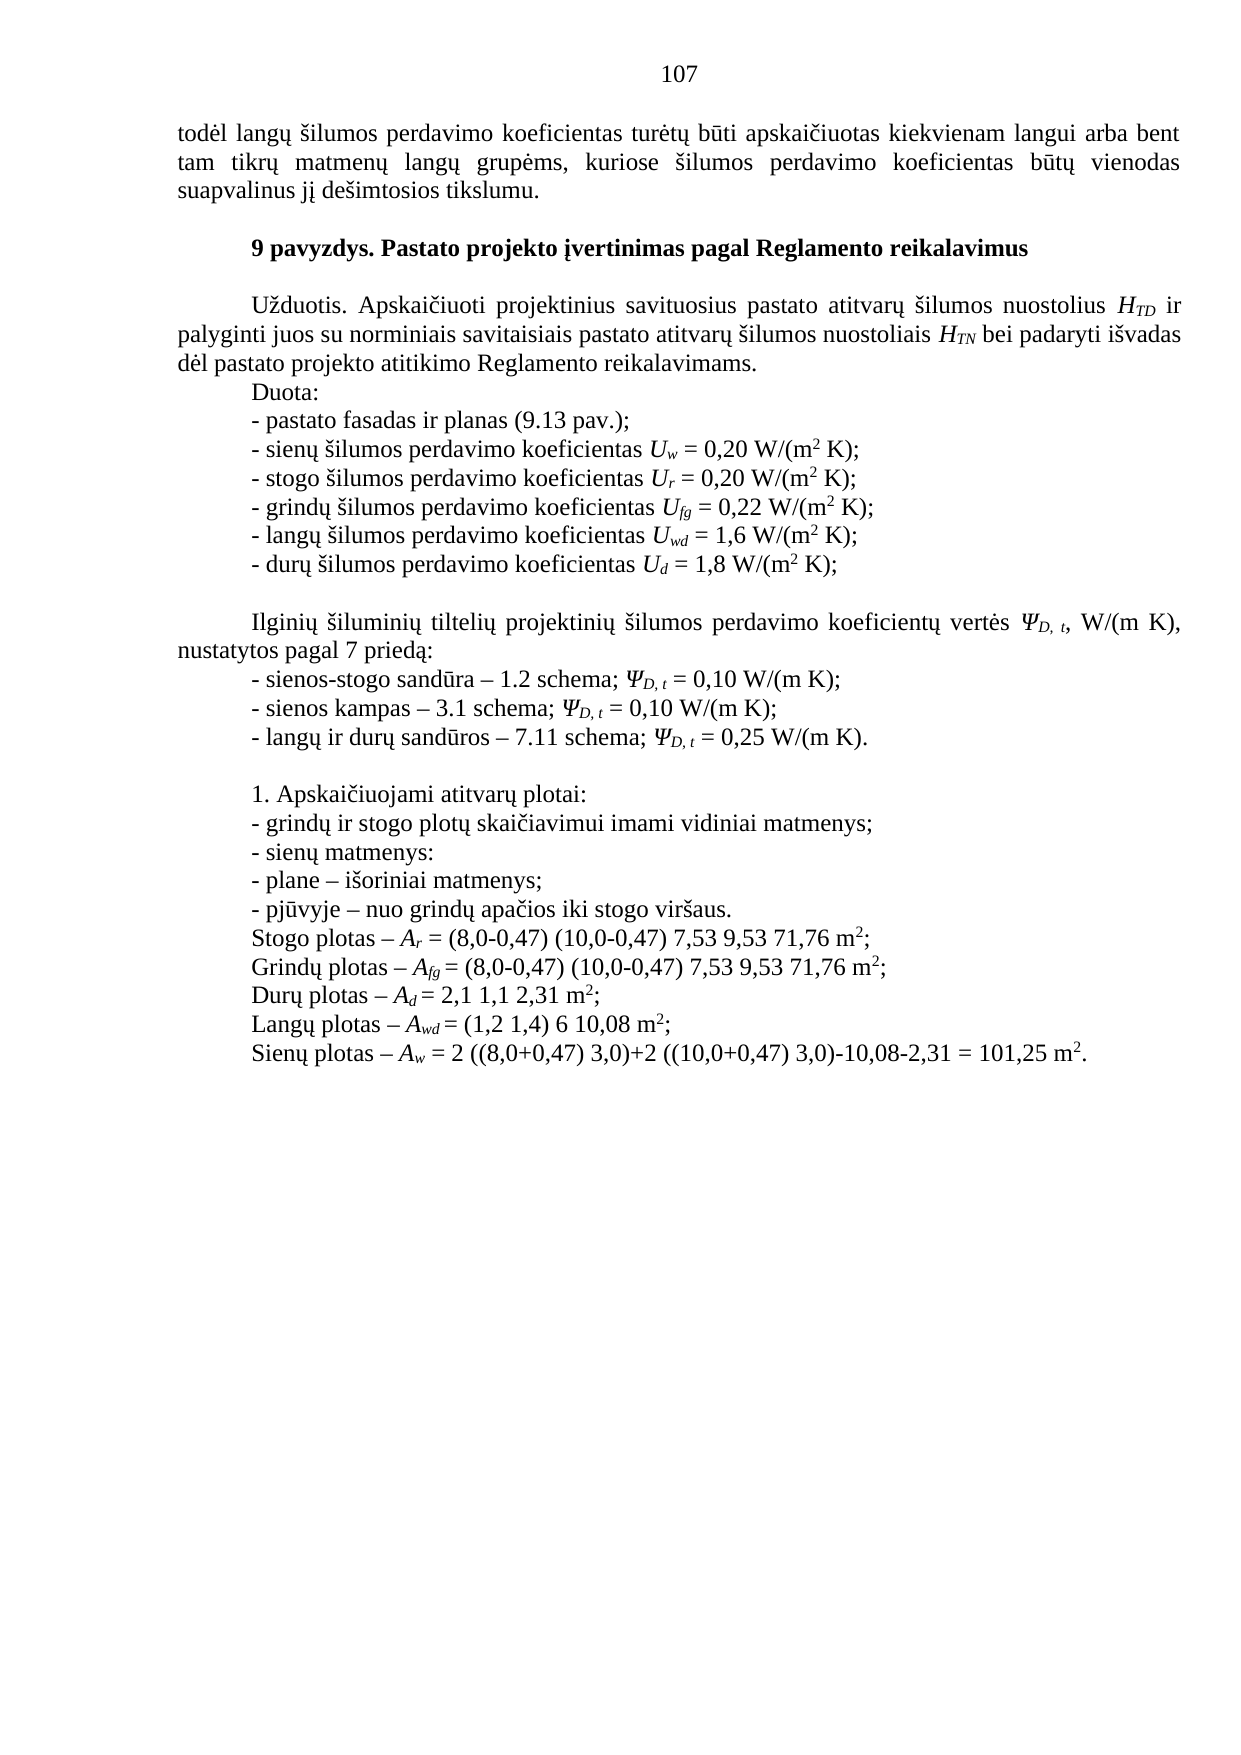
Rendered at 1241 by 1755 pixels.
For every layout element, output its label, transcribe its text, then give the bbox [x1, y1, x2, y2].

text - sienos-stogo sandūra – 1.2 schema; ΨD, t = 0,10 W/(m K); [177, 664, 1181, 693]
text Užduotis. Apskaičiuoti projektinius savituosius pastato atitvarų šilumos nuostolius HTD ir palyginti juos su norminiais savitaisiais pastato atitvarų šilumos nuostoliais HTN bei padaryti išvadas dėl pastato projekto atitikimo Reglamento reikalavimams. [177, 291, 1181, 377]
text - grindų ir stogo plotų skaičiavimui imami vidiniai matmenys; [177, 808, 1181, 837]
text Duota: [177, 377, 1181, 406]
text - plane – išoriniai matmenys; [177, 866, 1181, 894]
text - langų ir durų sandūros – 7.11 schema; ΨD, t = 0,25 W/(m K). [177, 722, 1181, 751]
text Sienų plotas – Aw = 2 ((8,0+0,47) 3,0)+2 ((10,0+0,47) 3,0)-10,08-2,31 = 101,25 m2. [177, 1038, 1181, 1067]
text - sienų matmenys: [177, 837, 1181, 866]
text Stogo plotas – Ar = (8,0-0,47) (10,0-0,47) 7,53 9,53 71,76 m2; [177, 923, 1181, 952]
text todėl langų šilumos perdavimo koeficientas turėtų būti apskaičiuotas kiekvienam langui arba bent tam tikrų matmenų langų grupėms, kuriose šilumos perdavimo koeficientas būtų vienodas suapvalinus jį dešimtosios tikslumu. [177, 118, 1181, 204]
text Ilginių šiluminių tiltelių projektinių šilumos perdavimo koeficientų vertės ΨD, t, W/(m K), nustatytos pagal 7 priedą: [177, 607, 1181, 664]
text - pastato fasadas ir planas (9.13 pav.); [177, 406, 1202, 434]
text - pjūvyje – nuo grindų apačios iki stogo viršaus. [177, 894, 1181, 923]
text - stogo šilumos perdavimo koeficientas Ur = 0,20 W/(m2 K); [177, 463, 1181, 492]
text - sienos kampas – 3.1 schema; ΨD, t = 0,10 W/(m K); [177, 693, 1181, 722]
text - sienų šilumos perdavimo koeficientas Uw = 0,20 W/(m2 K); [177, 434, 1181, 463]
text Durų plotas – Ad = 2,1 1,1 2,31 m2; [177, 981, 1181, 1009]
text - durų šilumos perdavimo koeficientas Ud = 1,8 W/(m2 K); [177, 549, 1181, 578]
text 1. Apskaičiuojami atitvarų plotai: [177, 779, 1181, 808]
text 9 pavyzdys. Pastato projekto įvertinimas pagal Reglamento reikalavimus [177, 233, 1181, 262]
text - langų šilumos perdavimo koeficientas Uwd = 1,6 W/(m2 K); [177, 521, 1181, 549]
text Langų plotas – Awd = (1,2 1,4) 6 10,08 m2; [177, 1009, 1181, 1038]
text - grindų šilumos perdavimo koeficientas Ufg = 0,22 W/(m2 K); [177, 492, 1181, 521]
text Grindų plotas – Afg = (8,0-0,47) (10,0-0,47) 7,53 9,53 71,76 m2; [177, 952, 1181, 981]
